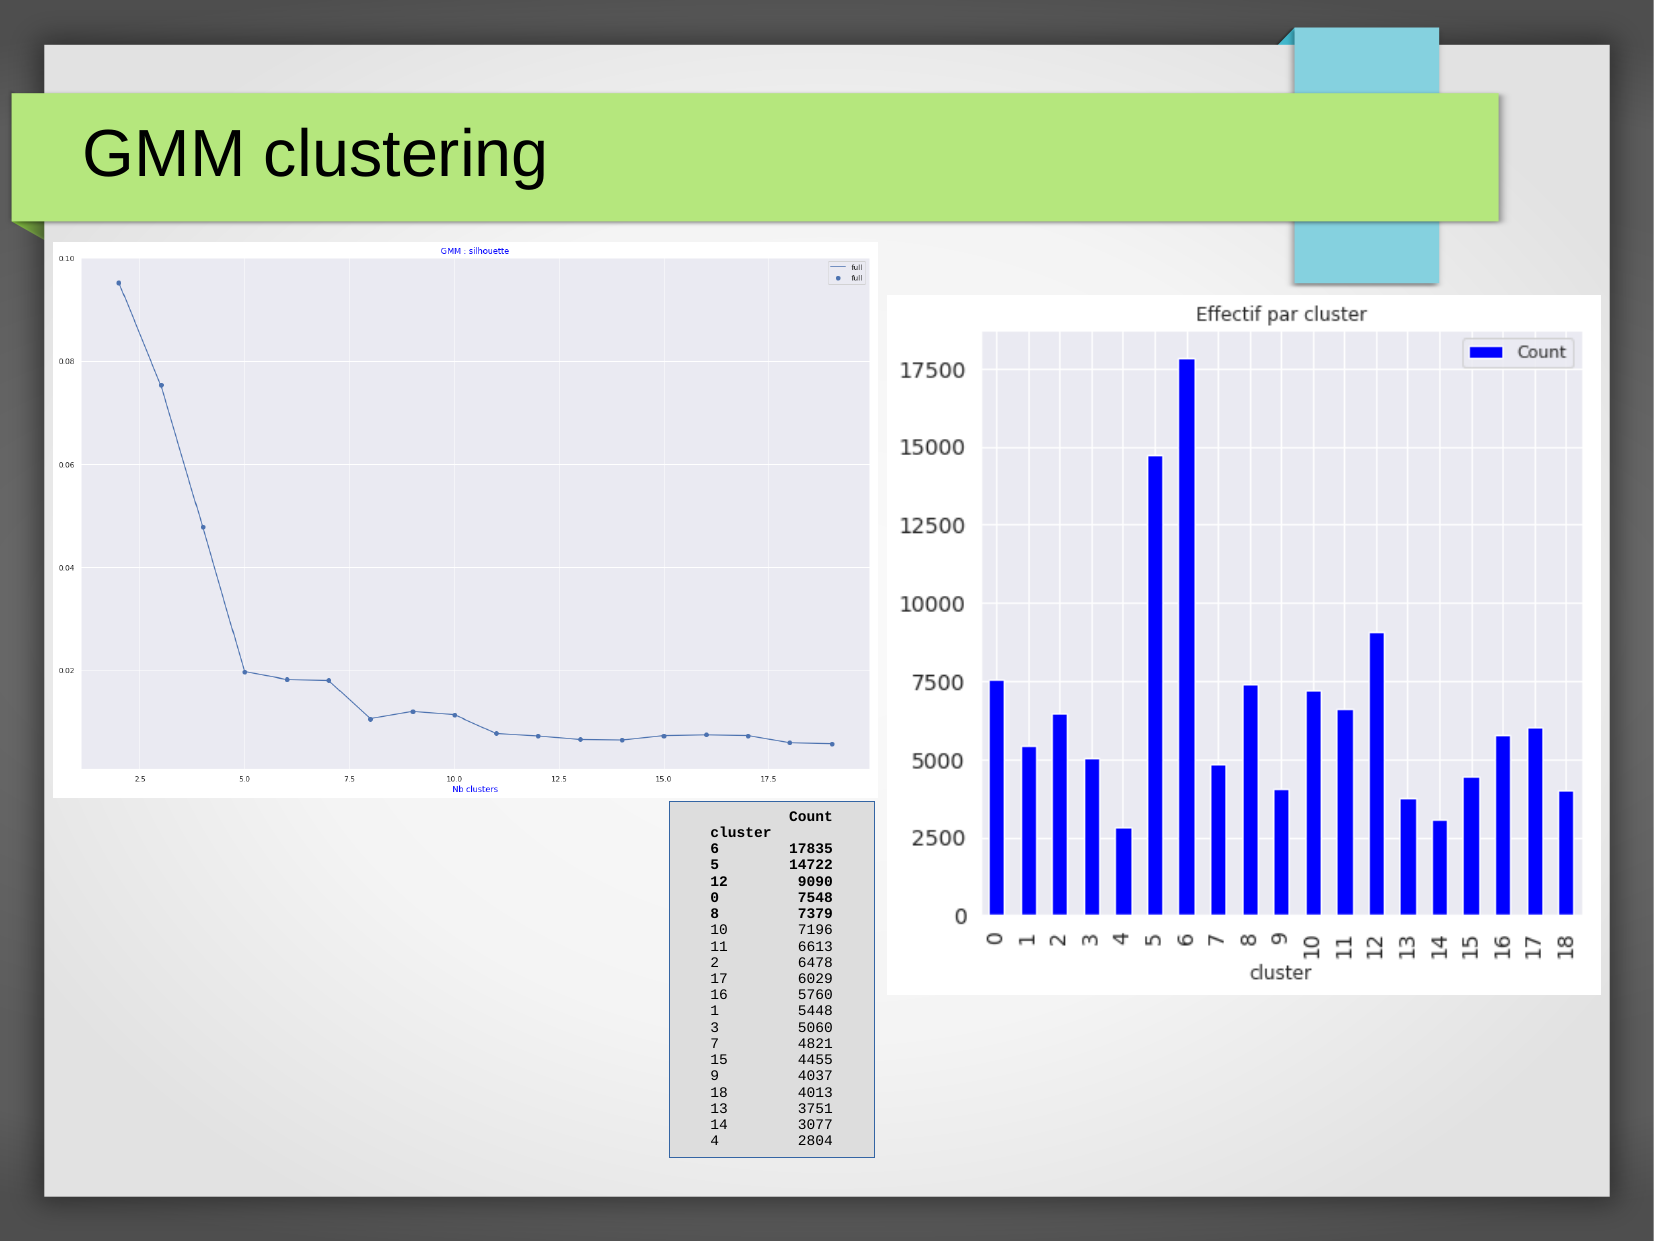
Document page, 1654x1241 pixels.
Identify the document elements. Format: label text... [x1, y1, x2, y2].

picture [0, 0, 1654, 1241]
text_box Count cluster 6 17835 5 14722 12 9090 0 7548 8 7379 10 7196 11 6613 2 6478 17 6029 16 5760 1 5448 3 5060 7 4821 15 4455 9 4037 18 4013 13 3751 14 3077 4 2804 [669, 801, 875, 1158]
title GMM clustering [82, 69, 1571, 238]
